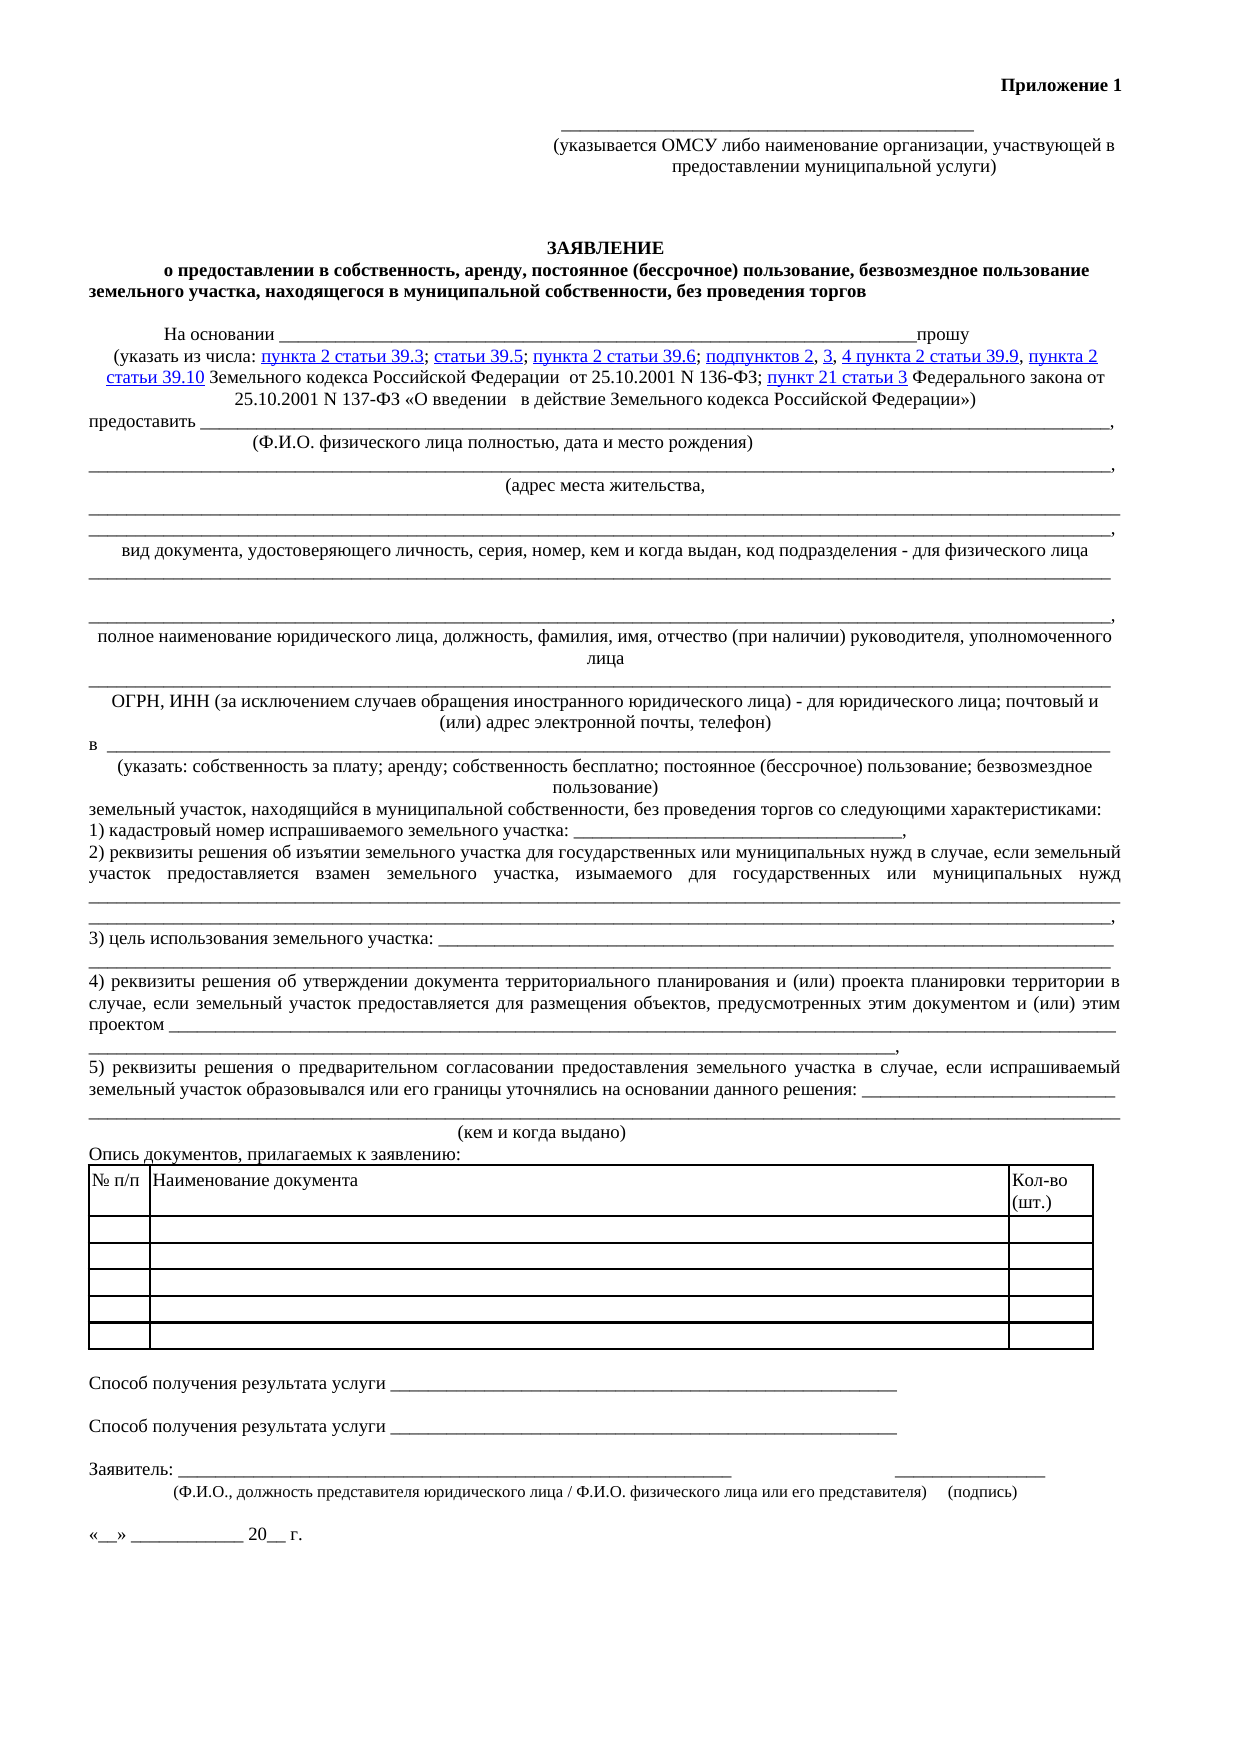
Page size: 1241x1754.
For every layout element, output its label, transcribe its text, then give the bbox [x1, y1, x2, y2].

text _____________________________________________________________________________________________________________, [89, 517, 1122, 539]
table_cell [151, 1297, 1008, 1321]
text (Ф.И.О., должность представителя юридического лица / Ф.И.О. физического лица или его представителя) (подпись) [89, 1479, 1122, 1501]
text предоставить _________________________________________________________________________________________________, [89, 409, 1122, 431]
text _____________________________________________________________________________________________________________, [89, 453, 1122, 474]
text _____________________________________________________________________________________________________________, [89, 905, 1122, 927]
text о предоставлении в собственность, аренду, постоянное (бессрочное) пользование, безвозмездное пользование земельного участка, находящегося в муниципальной собственности, без проведения торгов [89, 258, 1122, 302]
text вид документа, удостоверяющего личность, серия, номер, кем и когда выдан, код подразделения - для физического лица [89, 539, 1122, 560]
table_cell [1010, 1244, 1092, 1268]
text в ___________________________________________________________________________________________________________ [89, 733, 1122, 754]
text ОГРН, ИНН (за исключением случаев обращения иностранного юридического лица) - для юридического лица; почтовый и (или) адрес электронной почты, телефон) [89, 690, 1122, 733]
text «__» ____________ 20__ г. [89, 1523, 1122, 1544]
text земельный участок, находящийся в муниципальной собственности, без проведения торгов со следующими характеристиками: [89, 798, 1122, 819]
text Способ получения результата услуги ______________________________________________________ [89, 1415, 1122, 1436]
table_cell [151, 1270, 1008, 1295]
table_cell [90, 1324, 149, 1348]
table_cell [1010, 1324, 1092, 1348]
table_cell [90, 1217, 149, 1242]
text Способ получения результата услуги ______________________________________________________ [89, 1372, 1122, 1393]
text _____________________________________________________________________________________________________________ [89, 668, 1122, 690]
text 5) реквизиты решения о предварительном согласовании предоставления земельного участка в случае, если испрашиваемый земельный участок образовывался или его границы уточнялись на основании данного решения: ___________________________ [89, 1056, 1122, 1099]
text ______________________________________________________________________________________________________________ [89, 496, 1122, 517]
text ЗАЯВЛЕНИЕ [89, 237, 1122, 258]
text (адрес места жительства, [89, 474, 1122, 496]
text 4) реквизиты решения об утверждении документа территориального планирования и (или) проекта планировки территории в случае, если земельный участок предоставляется для размещения объектов, предусмотренных этим документом и (или) этим проектом _____________________________________________________________________________________________________ [89, 970, 1122, 1035]
text _____________________________________________________________________________________________________________ [89, 948, 1122, 970]
text На основании ____________________________________________________________________прошу [89, 323, 1122, 345]
text ______________________________________________________________________________________________________________ [89, 1099, 1122, 1121]
table_cell [90, 1297, 149, 1321]
text _____________________________________________________________________________________________________________, [89, 603, 1122, 625]
table_cell [151, 1324, 1008, 1348]
table_header Наименование документа [151, 1166, 1008, 1215]
table_cell [90, 1244, 149, 1268]
text Приложение 1 [89, 74, 1122, 95]
table_header № п/п [90, 1166, 149, 1215]
text (указать: собственность за плату; аренду; собственность бесплатно; постоянное (бессрочное) пользование; безвозмездное пользование) [89, 754, 1122, 798]
table_cell [1010, 1217, 1092, 1242]
text 1) кадастровый номер испрашиваемого земельного участка: ___________________________________, [89, 819, 1122, 841]
table_cell [90, 1270, 149, 1295]
text Заявитель: ___________________________________________________________ ________________ [89, 1458, 1122, 1479]
text _____________________________________________________________________________________________________________ [89, 560, 1122, 582]
text ______________________________________________________________________________________, [89, 1035, 1122, 1056]
text (кем и когда выдано) [457, 1121, 1122, 1143]
text полное наименование юридического лица, должность, фамилия, имя, отчество (при наличии) руководителя, уполномоченного лица [89, 625, 1122, 668]
table_header Кол-во (шт.) [1010, 1166, 1092, 1215]
table_cell [151, 1217, 1008, 1242]
text Опись документов, прилагаемых к заявлению: [89, 1143, 1122, 1164]
table_cell [1010, 1297, 1092, 1321]
text (указать из числа: пункта 2 статьи 39.3; статьи 39.5; пункта 2 статьи 39.6; подпунктов 2, 3, 4 пункта 2 статьи 39.9, пункта 2 статьи 39.10 Земельного кодекса Российской Федерации от 25.10.2001 N 136-ФЗ; пункт 21 статьи 3 Федерального закона от 25.10.2001 N 137-ФЗ «О введении в действие Земельного кодекса Российской Федерации») [89, 345, 1122, 409]
text ____________________________________________ [561, 112, 1122, 134]
text (Ф.И.О. физического лица полностью, дата и место рождения) [89, 431, 1122, 453]
text 2) реквизиты решения об изъятии земельного участка для государственных или муниципальных нужд в случае, если земельный участок предоставляется взамен земельного участка, изымаемого для государственных или муниципальных нужд ______________________________________________________________________________________________________________ [89, 841, 1122, 905]
table_cell [151, 1244, 1008, 1268]
text 3) цель использования земельного участка: ________________________________________________________________________ [89, 927, 1122, 948]
table_cell [1010, 1270, 1092, 1295]
text (указывается ОМСУ либо наименование организации, участвующей в предоставлении муниципальной услуги) [546, 134, 1122, 177]
